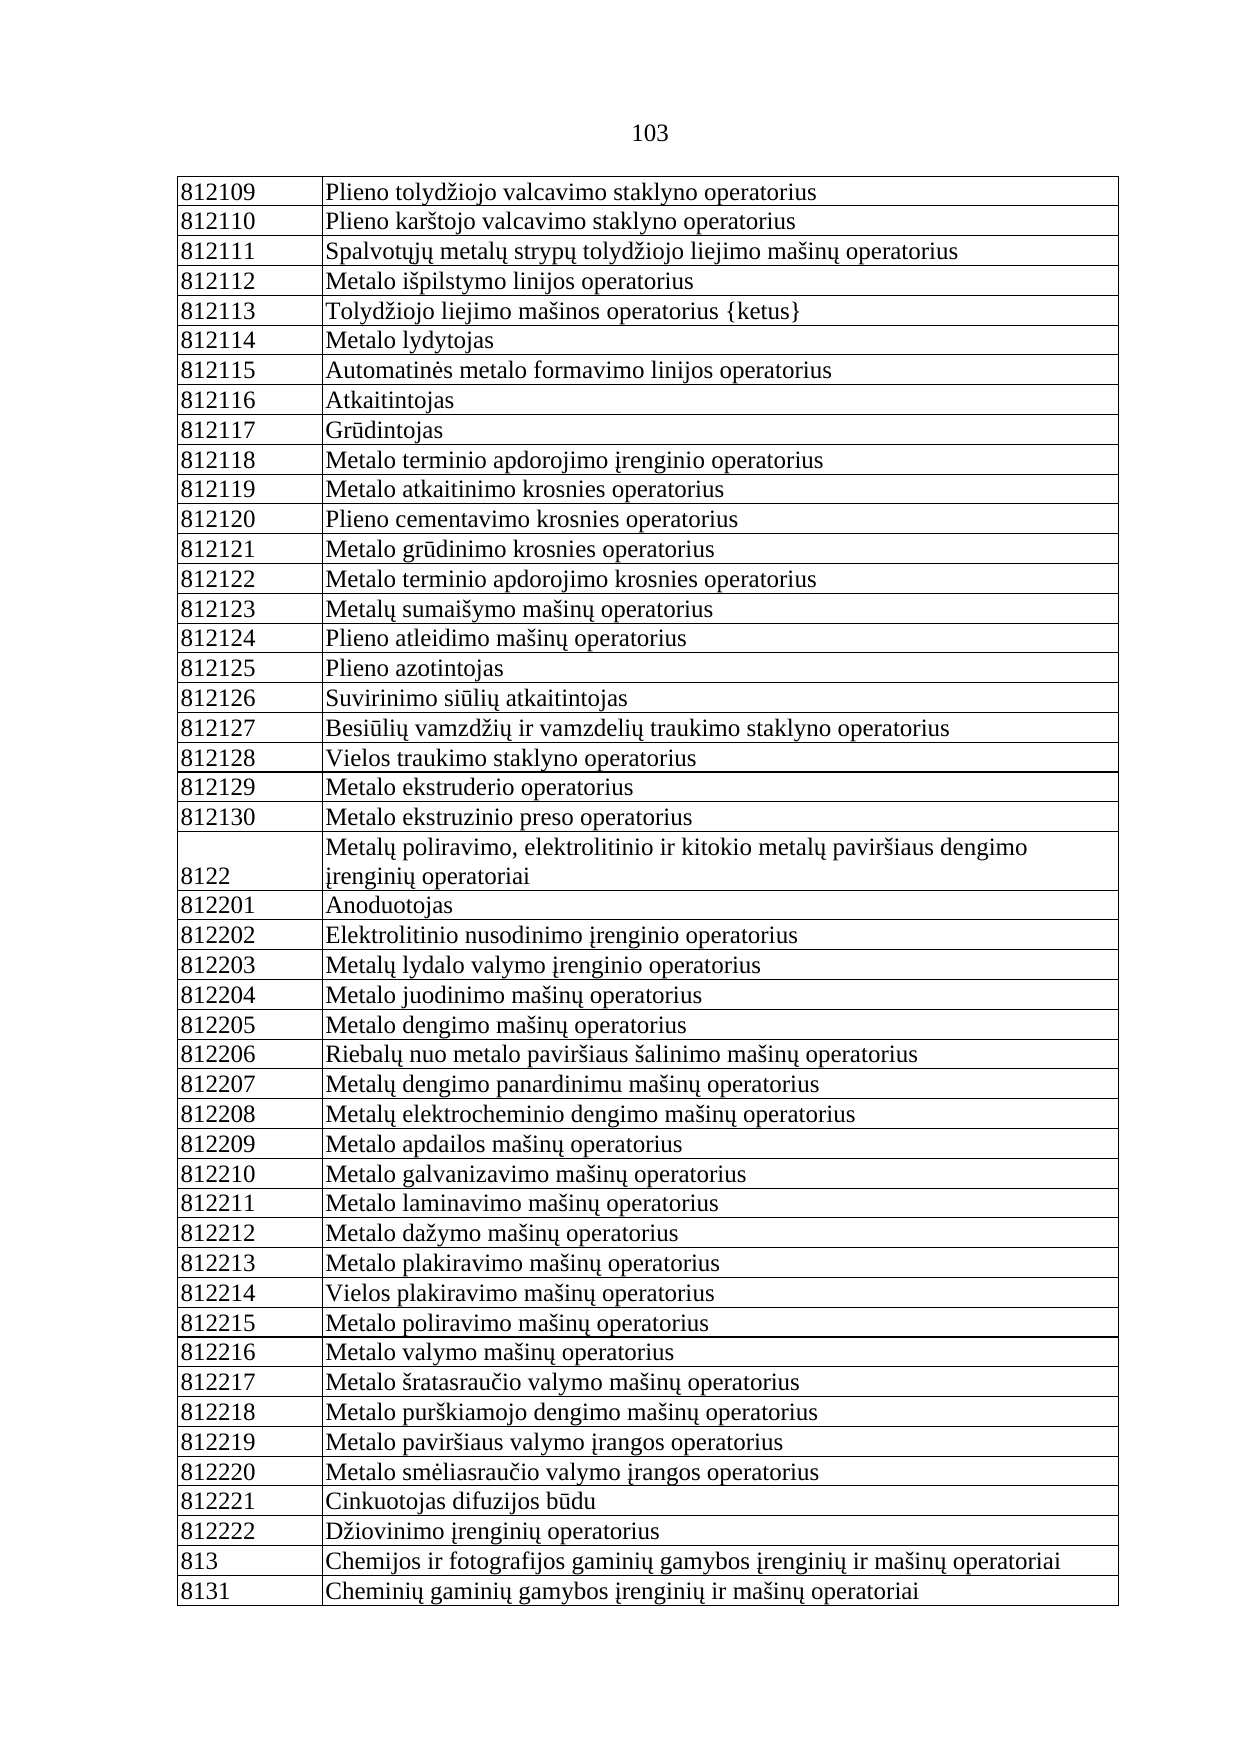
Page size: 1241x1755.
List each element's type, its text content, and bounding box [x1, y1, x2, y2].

table_cell 812209 [178, 1129, 322, 1158]
table_cell 812212 [178, 1218, 322, 1247]
table_cell Metalo galvanizavimo mašinų operatorius [323, 1159, 1118, 1187]
table_cell 812127 [178, 713, 322, 742]
table_cell Metalų elektrocheminio dengimo mašinų operatorius [323, 1099, 1118, 1128]
table_cell 812120 [178, 504, 322, 533]
table_cell 812115 [178, 355, 322, 384]
table_cell 812222 [178, 1516, 322, 1545]
table_cell 812116 [178, 385, 322, 414]
table_cell Spalvotųjų metalų strypų tolydžiojo liejimo mašinų operatorius [323, 236, 1118, 265]
table_cell 812129 [178, 773, 322, 801]
table_cell Suvirinimo siūlių atkaitintojas [323, 683, 1118, 712]
table_cell 812210 [178, 1159, 322, 1187]
table_cell Metalo grūdinimo krosnies operatorius [323, 534, 1118, 563]
table_cell Metalo terminio apdorojimo krosnies operatorius [323, 564, 1118, 593]
table_cell 812207 [178, 1069, 322, 1098]
table_cell 812215 [178, 1308, 322, 1336]
table_cell Džiovinimo įrenginių operatorius [323, 1516, 1118, 1545]
table_cell Grūdintojas [323, 415, 1118, 444]
table_cell Metalų dengimo panardinimu mašinų operatorius [323, 1069, 1118, 1098]
table_cell Metalų sumaišymo mašinų operatorius [323, 594, 1118, 622]
table_cell 812111 [178, 236, 322, 265]
table_cell 812125 [178, 653, 322, 682]
table_cell Cinkuotojas difuzijos būdu [323, 1486, 1118, 1515]
table_cell 8122 [178, 832, 322, 889]
table_cell 812208 [178, 1099, 322, 1128]
table_cell Metalo atkaitinimo krosnies operatorius [323, 475, 1118, 503]
table_cell 813 [178, 1546, 322, 1575]
table_cell Riebalų nuo metalo paviršiaus šalinimo mašinų operatorius [323, 1040, 1118, 1068]
table_cell Metalo laminavimo mašinų operatorius [323, 1189, 1118, 1217]
table_cell Plieno azotintojas [323, 653, 1118, 682]
table_cell 812114 [178, 326, 322, 354]
table_cell Plieno cementavimo krosnies operatorius [323, 504, 1118, 533]
table_cell Metalo išpilstymo linijos operatorius [323, 266, 1118, 295]
table_cell 812217 [178, 1367, 322, 1396]
table_cell Metalo šratasraučio valymo mašinų operatorius [323, 1367, 1118, 1396]
table_cell Vielos plakiravimo mašinų operatorius [323, 1278, 1118, 1307]
table_cell 812206 [178, 1040, 322, 1068]
table_cell 812130 [178, 802, 322, 831]
table_cell 812203 [178, 950, 322, 979]
table_cell Chemijos ir fotografijos gaminių gamybos įrenginių ir mašinų operatoriai [323, 1546, 1118, 1575]
table_cell Metalų poliravimo, elektrolitinio ir kitokio metalų paviršiaus dengimo įrenginių operatoriai [323, 832, 1118, 889]
table_cell Metalo dengimo mašinų operatorius [323, 1010, 1118, 1038]
table_cell 812109 [178, 177, 322, 205]
table_cell 812110 [178, 206, 322, 235]
table_cell 812213 [178, 1248, 322, 1277]
table_cell Atkaitintojas [323, 385, 1118, 414]
table_cell Anoduotojas [323, 891, 1118, 919]
table_cell Metalo paviršiaus valymo įrangos operatorius [323, 1427, 1118, 1456]
table_cell 812128 [178, 743, 322, 771]
table_cell 812202 [178, 920, 322, 949]
table_cell Metalo smėliasraučio valymo įrangos operatorius [323, 1457, 1118, 1485]
table_cell Metalo terminio apdorojimo įrenginio operatorius [323, 445, 1118, 473]
table_cell Plieno tolydžiojo valcavimo staklyno operatorius [323, 177, 1118, 205]
table_cell 812123 [178, 594, 322, 622]
table_cell 812219 [178, 1427, 322, 1456]
table_cell 812126 [178, 683, 322, 712]
table_cell Metalo valymo mašinų operatorius [323, 1338, 1118, 1366]
table_cell Tolydžiojo liejimo mašinos operatorius {ketus} [323, 296, 1118, 324]
table_cell Metalo poliravimo mašinų operatorius [323, 1308, 1118, 1336]
table_cell 812112 [178, 266, 322, 295]
table_cell 812218 [178, 1397, 322, 1426]
table_cell 812220 [178, 1457, 322, 1485]
table_cell 8131 [178, 1576, 322, 1604]
table_cell Vielos traukimo staklyno operatorius [323, 743, 1118, 771]
table_cell Cheminių gaminių gamybos įrenginių ir mašinų operatoriai [323, 1576, 1118, 1604]
table_cell 812214 [178, 1278, 322, 1307]
table_cell 812205 [178, 1010, 322, 1038]
table_cell Metalo apdailos mašinų operatorius [323, 1129, 1118, 1158]
table_cell 812216 [178, 1338, 322, 1366]
table_cell 812201 [178, 891, 322, 919]
table_cell Metalo dažymo mašinų operatorius [323, 1218, 1118, 1247]
table_cell 812121 [178, 534, 322, 563]
table_cell Elektrolitinio nusodinimo įrenginio operatorius [323, 920, 1118, 949]
table_cell Metalo plakiravimo mašinų operatorius [323, 1248, 1118, 1277]
table_cell Metalo purškiamojo dengimo mašinų operatorius [323, 1397, 1118, 1426]
table_cell Metalo ekstruzinio preso operatorius [323, 802, 1118, 831]
table_cell Metalo juodinimo mašinų operatorius [323, 980, 1118, 1009]
table_cell 812119 [178, 475, 322, 503]
table_cell Plieno karštojo valcavimo staklyno operatorius [323, 206, 1118, 235]
table_cell 812221 [178, 1486, 322, 1515]
table_cell Metalo ekstruderio operatorius [323, 773, 1118, 801]
table_cell 812211 [178, 1189, 322, 1217]
table_cell 812117 [178, 415, 322, 444]
table_cell Automatinės metalo formavimo linijos operatorius [323, 355, 1118, 384]
table_cell 812122 [178, 564, 322, 593]
table_cell 812204 [178, 980, 322, 1009]
table_cell 812118 [178, 445, 322, 473]
table_cell Metalų lydalo valymo įrenginio operatorius [323, 950, 1118, 979]
table_cell Metalo lydytojas [323, 326, 1118, 354]
table_cell Besiūlių vamzdžių ir vamzdelių traukimo staklyno operatorius [323, 713, 1118, 742]
table_cell 812113 [178, 296, 322, 324]
table_cell Plieno atleidimo mašinų operatorius [323, 624, 1118, 652]
table_cell 812124 [178, 624, 322, 652]
